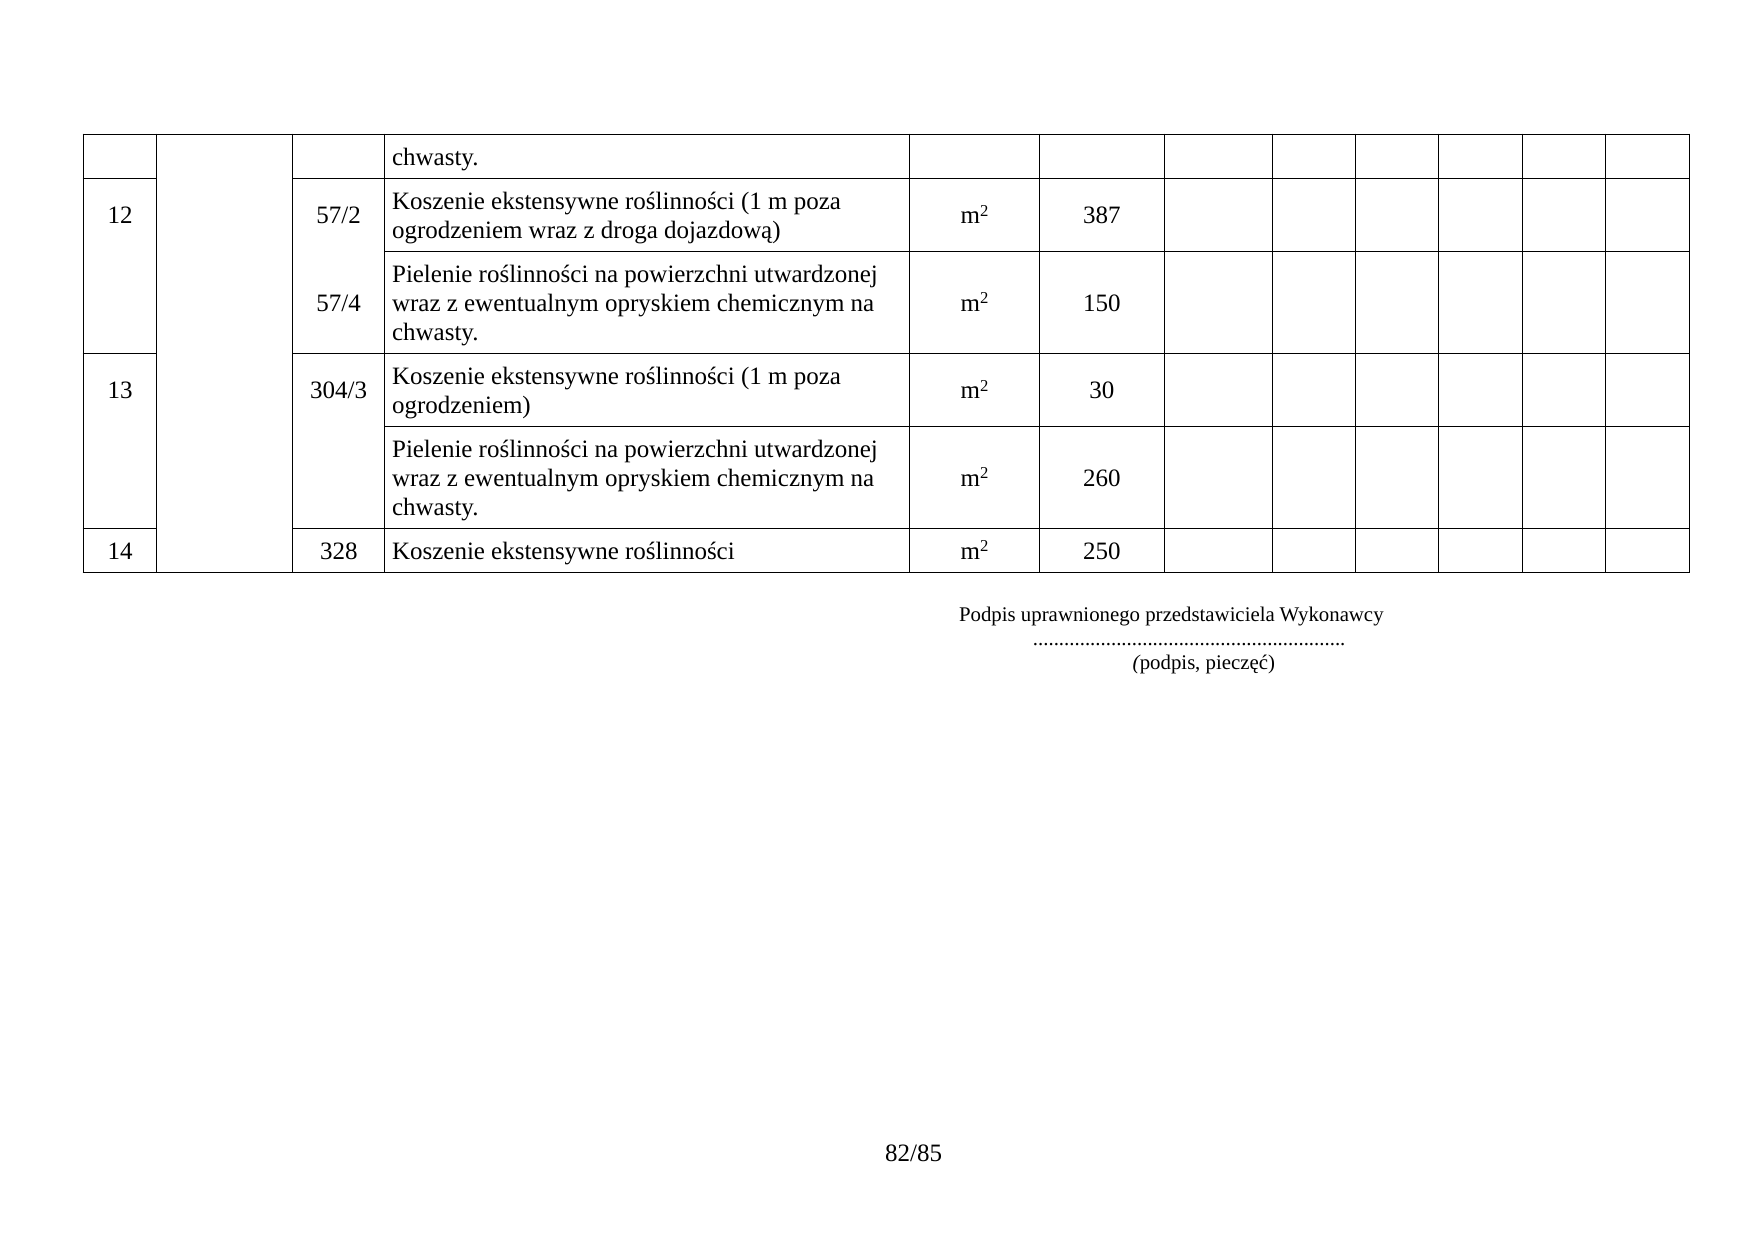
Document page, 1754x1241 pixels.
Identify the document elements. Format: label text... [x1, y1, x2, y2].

table_cell [1606, 252, 1689, 353]
table_cell m2 [910, 354, 1039, 426]
table_cell [1356, 252, 1438, 353]
table_cell Koszenie ekstensywne roślinności (1 m poza ogrodzeniem) [385, 354, 909, 426]
table_cell [1356, 179, 1438, 251]
table_cell [1606, 354, 1689, 426]
table_cell [1439, 179, 1522, 251]
table_cell 150 [1040, 252, 1164, 353]
table_cell [910, 135, 1039, 178]
table_cell [1165, 529, 1272, 572]
table_cell [1523, 354, 1605, 426]
table_cell m2 [910, 529, 1039, 572]
table_cell [84, 135, 156, 178]
table_cell 328 [293, 529, 384, 572]
table_cell [1165, 135, 1272, 178]
table_cell Koszenie ekstensywne roślinności (1 m poza ogrodzeniem wraz z droga dojazdową) [385, 179, 909, 251]
table_cell 12 [84, 179, 156, 251]
table_cell [1439, 135, 1522, 178]
table_cell [1273, 252, 1355, 353]
table_cell [1523, 252, 1605, 353]
table_cell [1165, 427, 1272, 528]
table_cell 13 [84, 354, 156, 426]
table_cell [1356, 354, 1438, 426]
table_cell 57/4 [293, 251, 384, 353]
table_cell 30 [1040, 354, 1164, 426]
table_cell [1273, 135, 1355, 178]
text ............................................................ [148, 626, 1679, 650]
table_cell 260 [1040, 427, 1164, 528]
table_cell [157, 426, 292, 528]
table_cell [84, 426, 156, 528]
table_cell [157, 528, 292, 572]
table_cell m2 [910, 179, 1039, 251]
table_cell Pielenie roślinności na powierzchni utwardzonej wraz z ewentualnym opryskiem chemicznym na chwasty. [385, 427, 909, 528]
table_cell [293, 135, 384, 178]
table_cell [1523, 179, 1605, 251]
table_cell chwasty. [385, 135, 909, 178]
table_cell [1165, 179, 1272, 251]
table_cell [1606, 179, 1689, 251]
table_cell [1439, 427, 1522, 528]
table_cell Koszenie ekstensywne roślinności [385, 529, 909, 572]
table_cell [1523, 427, 1605, 528]
table_cell 250 [1040, 529, 1164, 572]
table_cell [1439, 354, 1522, 426]
table_cell [1523, 135, 1605, 178]
table_cell [1273, 179, 1355, 251]
table_cell [1523, 529, 1605, 572]
table_cell [1606, 529, 1689, 572]
text Podpis uprawnionego przedstawiciela Wykonawcy [148, 602, 1679, 626]
table_cell m2 [910, 252, 1039, 353]
table_cell [1356, 529, 1438, 572]
table_cell [1606, 427, 1689, 528]
table_cell [1439, 252, 1522, 353]
table_cell [1606, 135, 1689, 178]
table_cell [1165, 354, 1272, 426]
table_cell 57/2 [293, 179, 384, 251]
table_cell [1273, 529, 1355, 572]
table_cell [293, 426, 384, 528]
table_cell 14 [84, 529, 156, 572]
table_cell [1273, 354, 1355, 426]
table_cell [1356, 135, 1438, 178]
table_cell [1356, 427, 1438, 528]
table_cell 304/3 [293, 354, 384, 426]
table_cell [1165, 252, 1272, 353]
table_cell [1439, 529, 1522, 572]
table_cell 387 [1040, 179, 1164, 251]
table_cell [157, 135, 292, 426]
table_cell [1273, 427, 1355, 528]
table_cell m2 [910, 427, 1039, 528]
table_cell Pielenie roślinności na powierzchni utwardzonej wraz z ewentualnym opryskiem chemicznym na chwasty. [385, 252, 909, 353]
text (podpis, pieczęć) [148, 650, 1754, 674]
table_cell [1040, 135, 1164, 178]
table_cell [84, 251, 156, 353]
